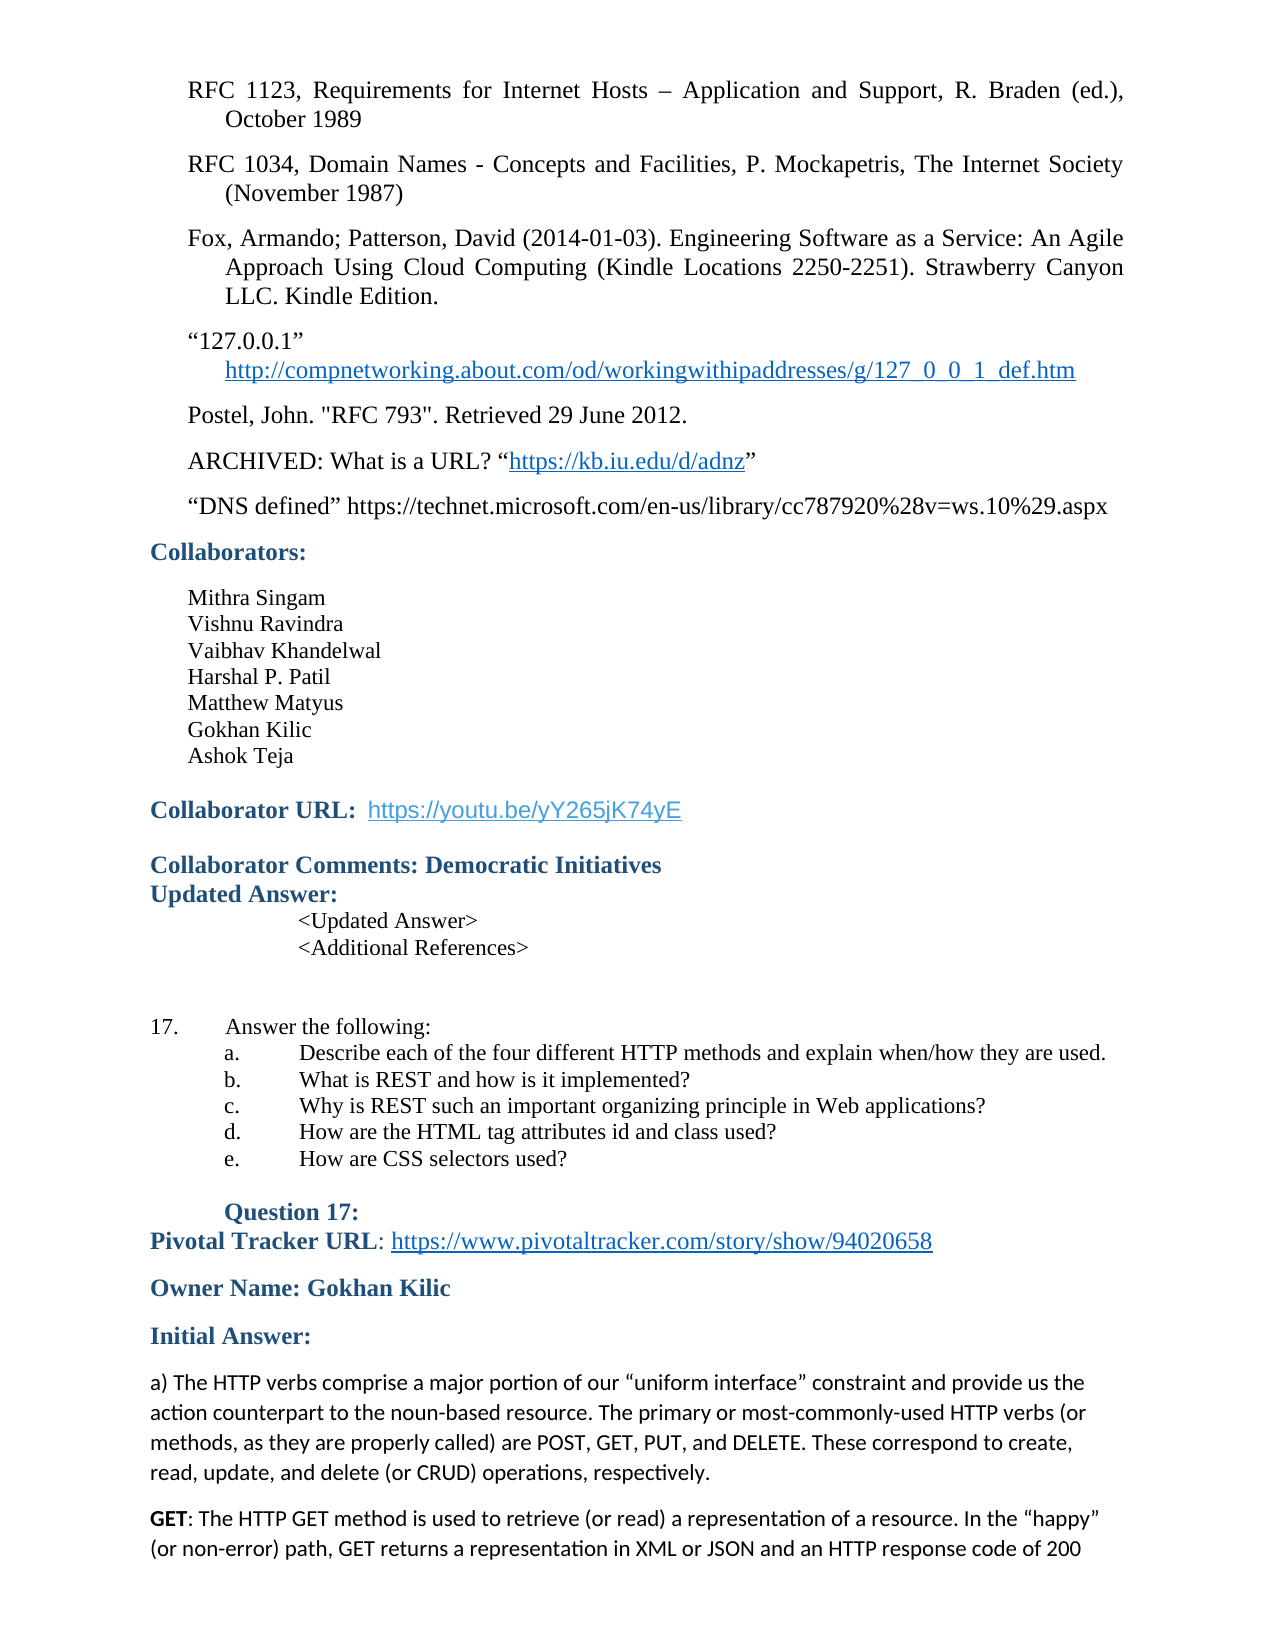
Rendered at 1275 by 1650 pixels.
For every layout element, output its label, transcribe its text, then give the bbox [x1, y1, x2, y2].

text <Additional References> [298, 934, 1125, 960]
text RFC 1034, Domain Names - Concepts and Facilities, P. Mockapetris, The Internet Society (November 1987) [187, 149, 1125, 207]
text “DNS defined” https://technet.microsoft.com/en-us/library/cc787920%28v=ws.10%29.aspx [187, 491, 1125, 520]
text Gokhan Kilic [187, 716, 1125, 742]
text d. How are the HTML tag attributes id and class used? [224, 1118, 1125, 1145]
text Pivotal Tracker URL: https://www.pivotaltracker.com/story/show/94020658 [150, 1226, 1125, 1255]
text Collaborator Comments: Democratic Initiatives Updated Answer: [150, 850, 1125, 907]
text RFC 1123, Requirements for Internet Hosts – Application and Support, R. Braden (ed.), October 1989 [187, 75, 1125, 132]
text Collaborator URL: https://youtu.be/yY265jK74yE [150, 795, 1125, 824]
text 17. Answer the following: [150, 1013, 1125, 1039]
text Postel, John. "RFC 793". Retrieved 29 June 2012. [187, 400, 1125, 429]
text GET: The HTTP GET method is used to retrieve (or read) a representation of a resource. In the “happy” (or non-error) path, GET returns a representation in XML or JSON and an HTTP response code of 200 [150, 1504, 1125, 1562]
text e. How are CSS selectors used? [224, 1145, 1125, 1171]
text <Updated Answer> [298, 907, 1125, 934]
text Harshal P. Patil [187, 663, 1125, 689]
text Initial Answer: [150, 1321, 1125, 1350]
text Ashok Teja [187, 742, 1125, 768]
text a. Describe each of the four different HTTP methods and explain when/how they are used. [224, 1039, 1125, 1066]
text “127.0.0.1” http://compnetworking.about.com/od/workingwithipaddresses/g/127_0_0_1_def.htm [187, 326, 1125, 384]
text Matthew Matyus [187, 689, 1125, 716]
text Fox, Armando; Patterson, David (2014-01-03). Engineering Software as a Service: An Agile Approach Using Cloud Computing (Kindle Locations 2250-2251). Strawberry Canyon LLC. Kindle Edition. [187, 223, 1125, 309]
text Collaborators: [150, 537, 1125, 565]
text Vaibhav Khandelwal [187, 637, 1125, 663]
text Mithra Singam [187, 584, 1125, 610]
text Owner Name: Gokhan Kilic [150, 1273, 1125, 1302]
text ARCHIVED: What is a URL? “https://kb.iu.edu/d/adnz” [187, 446, 1125, 474]
text c. Why is REST such an important organizing principle in Web applications? [224, 1092, 1125, 1118]
text Question 17: [224, 1197, 1125, 1226]
text a) The HTTP verbs comprise a major portion of our “uniform interface” constraint and provide us the action counterpart to the noun-based resource. The primary or most-commonly-used HTTP verbs (or methods, as they are properly called) are POST, GET, PUT, and DELETE. These correspond to create, read, update, and delete (or CRUD) operations, respectively. [150, 1368, 1125, 1486]
text Vishnu Ravindra [187, 610, 1125, 637]
text b. What is REST and how is it implemented? [224, 1066, 1125, 1092]
